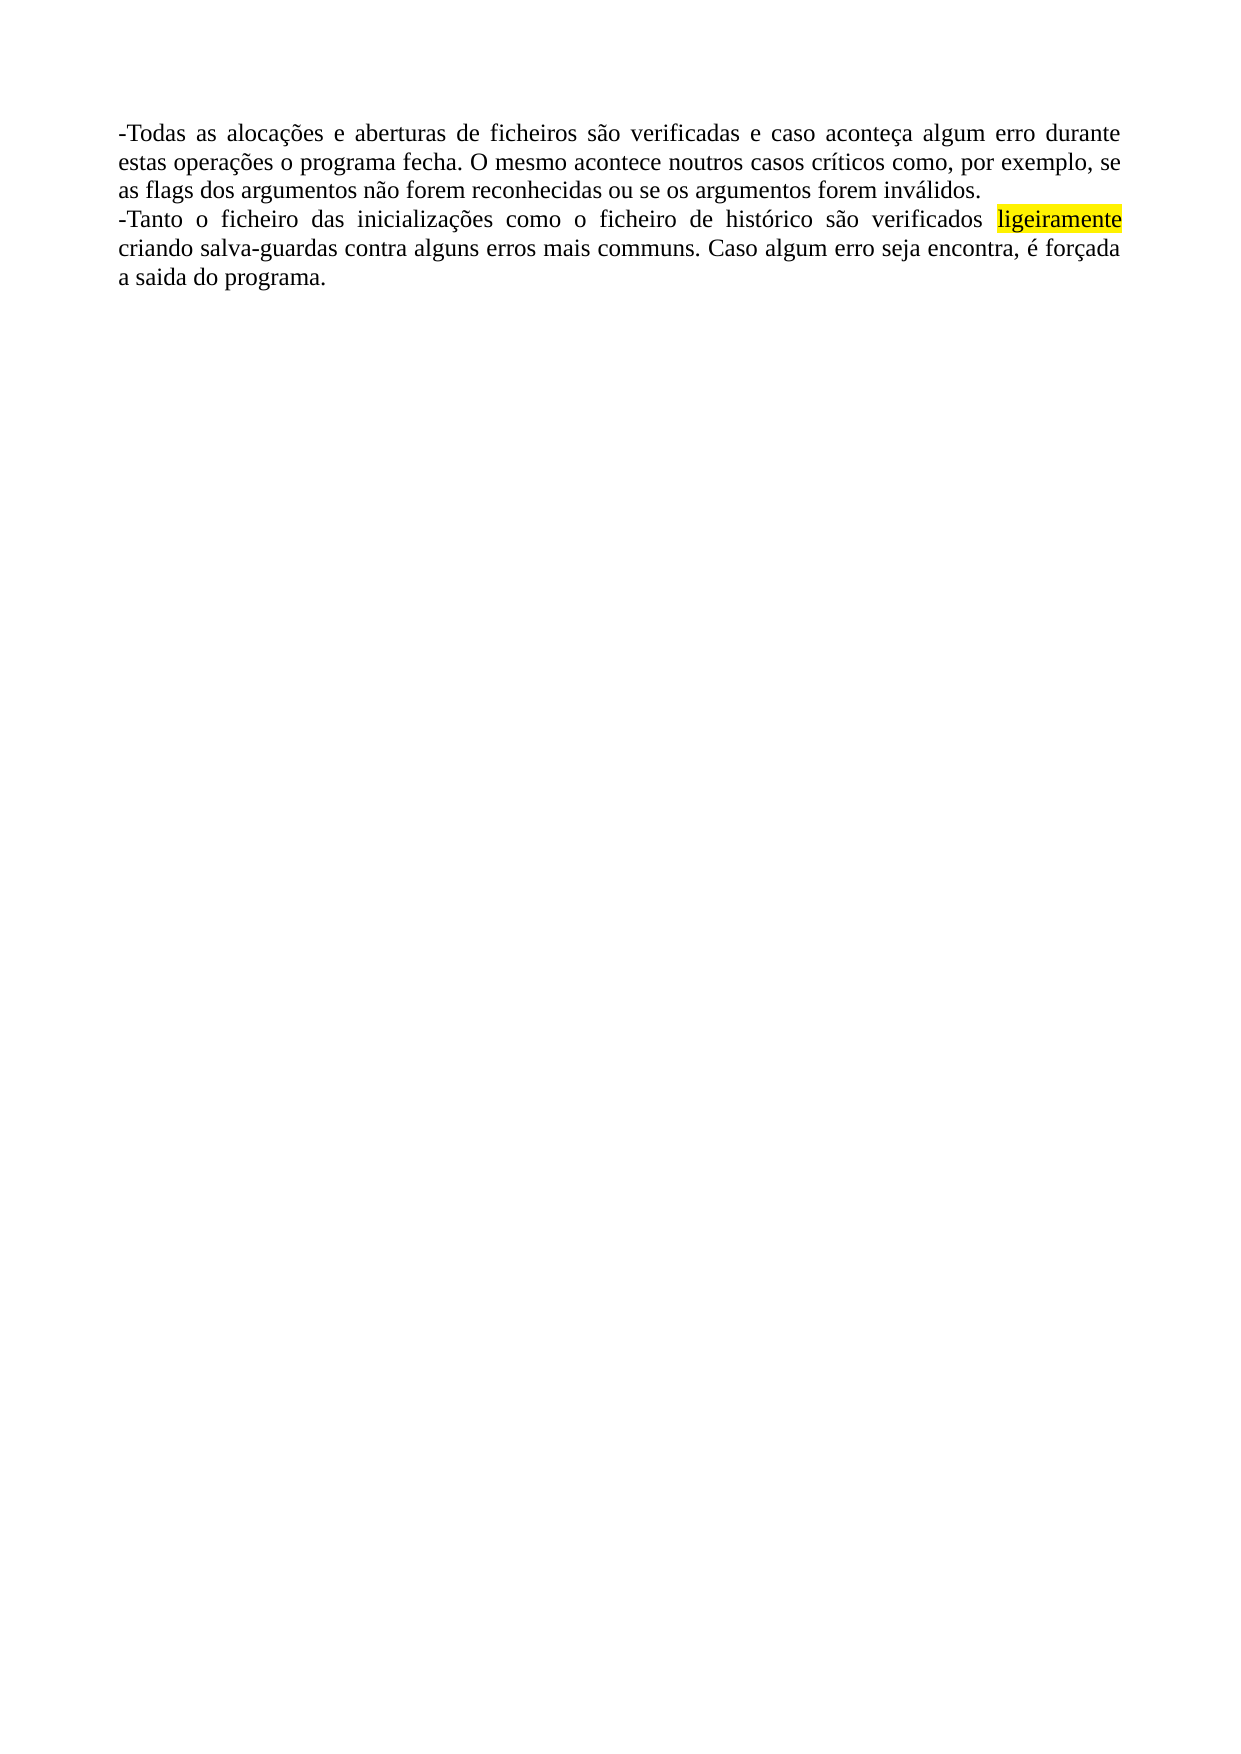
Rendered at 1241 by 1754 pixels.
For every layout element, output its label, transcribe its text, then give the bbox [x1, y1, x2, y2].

text -Todas as alocações e aberturas de ficheiros são verificadas e caso aconteça algum erro durante estas operações o programa fecha. O mesmo acontece noutros casos críticos como, por exemplo, se as flags dos argumentos não forem reconhecidas ou se os argumentos forem inválidos. [118, 118, 1122, 204]
text -Tanto o ficheiro das inicializações como o ficheiro de histórico são verificados ligeiramente criando salva-guardas contra alguns erros mais communs. Caso algum erro seja encontra, é forçada a saida do programa. [118, 204, 1122, 291]
